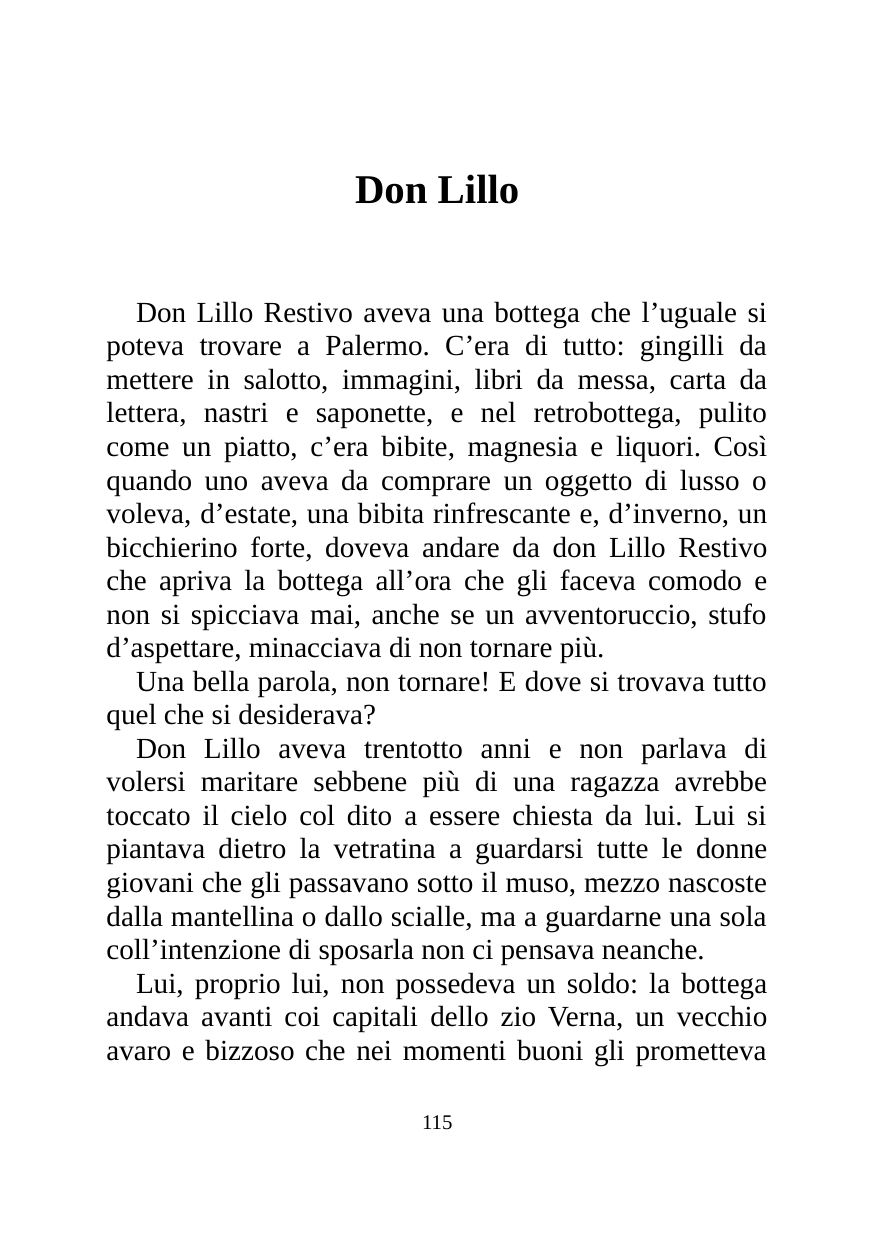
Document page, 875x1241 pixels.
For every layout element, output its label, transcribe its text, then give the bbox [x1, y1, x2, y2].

text Don Lillo Restivo aveva una bottega che l’uguale si poteva trovare a Palermo. C’era di tutto: gingilli da mettere in salotto, immagini, libri da messa, carta da lettera, nastri e saponette, e nel retrobottega, pulito come un piatto, c’era bibite, magnesia e liquori. Così quando uno aveva da comprare un oggetto di lusso o voleva, d’estate, una bibita rinfrescante e, d’inverno, un bicchierino forte, doveva andare da don Lillo Restivo che apriva la bottega all’ora che gli faceva comodo e non si spicciava mai, anche se un avventoruccio, stufo d’aspettare, minacciava di non tornare più. [106, 295, 768, 664]
subtitle Don Lillo [106, 165, 768, 212]
text Lui, proprio lui, non possedeva un soldo: la bottega andava avanti coi capitali dello zio Verna, un vecchio avaro e bizzoso che nei momenti buoni gli prometteva [106, 966, 768, 1066]
text Don Lillo aveva trentotto anni e non parlava di volersi maritare sebbene più di una ragazza avrebbe toccato il cielo col dito a essere chiesta da lui. Lui si piantava dietro la vetratina a guardarsi tutte le donne giovani che gli passavano sotto il muso, mezzo nascoste dalla mantellina o dallo scialle, ma a guardarne una sola coll’intenzione di sposarla non ci pensava neanche. [106, 731, 768, 966]
text Una bella parola, non tornare! E dove si trovava tutto quel che si desiderava? [106, 664, 768, 731]
